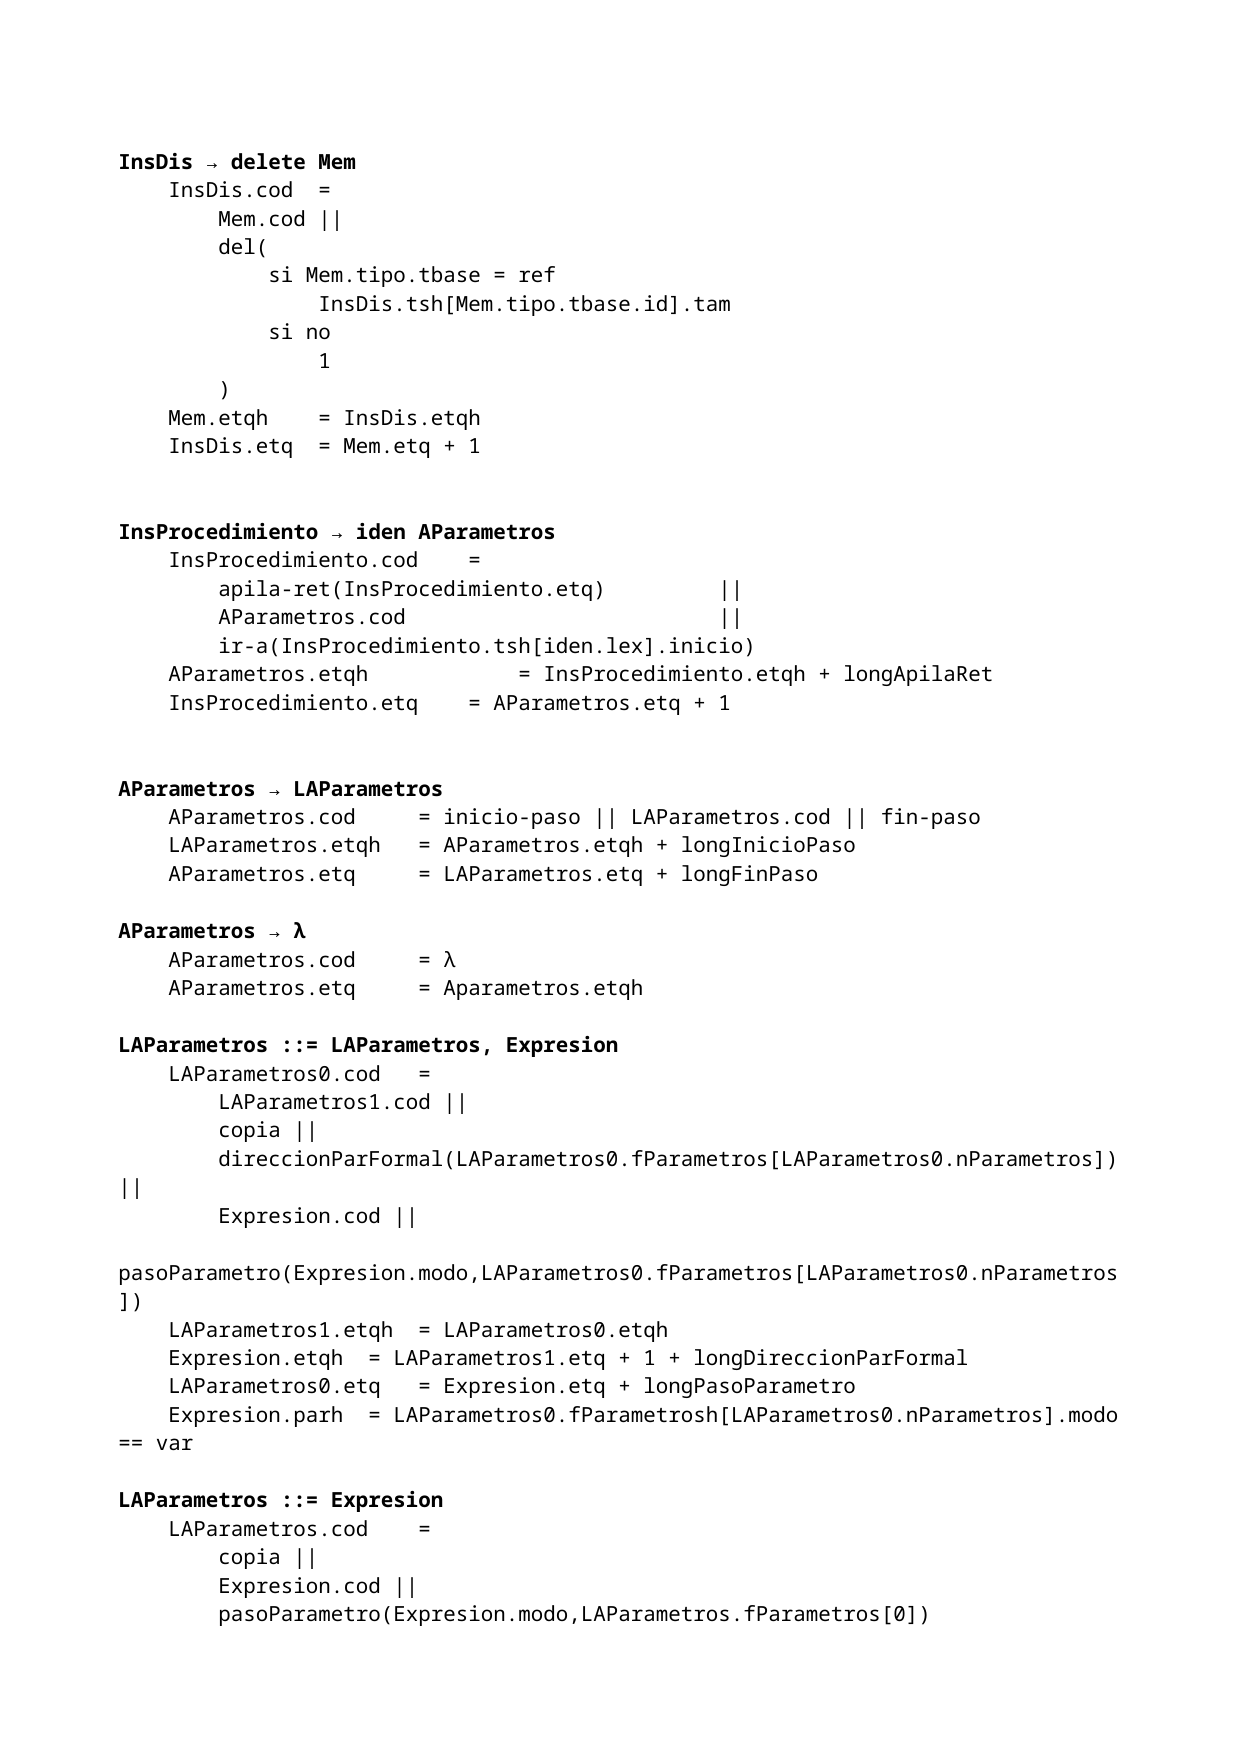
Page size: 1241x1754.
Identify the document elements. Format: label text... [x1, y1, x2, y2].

text del( [118, 232, 1122, 261]
text Expresion.parh = LAParametros0.fParametrosh[LAParametros0.nParametros].modo == var [118, 1400, 1122, 1457]
text AParametros.etqh = InsProcedimiento.etqh + longApilaRet [118, 659, 1122, 688]
text InsProcedimiento → iden AParametros [118, 517, 1122, 546]
text copia || [118, 1116, 1122, 1144]
text copia || [118, 1542, 1122, 1571]
text 1 [118, 346, 1122, 374]
text Mem.etqh = InsDis.etqh [118, 403, 1122, 431]
text Expresion.cod || [118, 1201, 1122, 1229]
text Expresion.cod || [118, 1571, 1122, 1599]
text LAParametros ::= Expresion [118, 1486, 1122, 1514]
text pasoParametro(Expresion.modo,LAParametros.fParametros[0]) [118, 1599, 1122, 1628]
text apila-ret(InsProcedimiento.etq) || [118, 574, 1122, 602]
text InsDis.cod = [118, 175, 1122, 204]
text LAParametros.cod = [118, 1514, 1122, 1542]
text Mem.cod || [118, 204, 1122, 232]
text AParametros → λ [118, 916, 1122, 945]
text InsDis → delete Mem [118, 147, 1122, 175]
text AParametros.cod = λ [118, 945, 1122, 973]
text LAParametros ::= LAParametros, Expresion [118, 1030, 1122, 1059]
text direccionParFormal(LAParametros0.fParametros[LAParametros0.nParametros]) || [118, 1144, 1122, 1201]
text LAParametros1.etqh = LAParametros0.etqh [118, 1315, 1122, 1343]
text AParametros.cod = inicio-paso || LAParametros.cod || fin-paso [118, 802, 1122, 831]
text ir-a(InsProcedimiento.tsh[iden.lex].inicio) [118, 631, 1122, 659]
text LAParametros.etqh = AParametros.etqh + longInicioPaso [118, 831, 1122, 859]
text LAParametros1.cod || [118, 1087, 1122, 1116]
text InsProcedimiento.cod = [118, 546, 1122, 574]
text LAParametros0.cod = [118, 1059, 1122, 1087]
text LAParametros0.etq = Expresion.etq + longPasoParametro [118, 1372, 1122, 1400]
text InsDis.etq = Mem.etq + 1 [118, 431, 1122, 460]
text AParametros.cod || [118, 602, 1122, 631]
text ) [118, 374, 1122, 403]
text AParametros.etq = Aparametros.etqh [118, 973, 1122, 1002]
text InsDis.tsh[Mem.tipo.tbase.id].tam [118, 289, 1122, 317]
text si no [118, 317, 1122, 346]
text InsProcedimiento.etq = AParametros.etq + 1 [118, 688, 1122, 716]
text Expresion.etqh = LAParametros1.etq + 1 + longDireccionParFormal [118, 1343, 1122, 1372]
text AParametros.etq = LAParametros.etq + longFinPaso [118, 859, 1122, 887]
text pasoParametro(Expresion.modo,LAParametros0.fParametros[LAParametros0.nParametros]) [118, 1229, 1122, 1315]
text si Mem.tipo.tbase = ref [118, 261, 1122, 289]
text AParametros → LAParametros [118, 774, 1122, 802]
